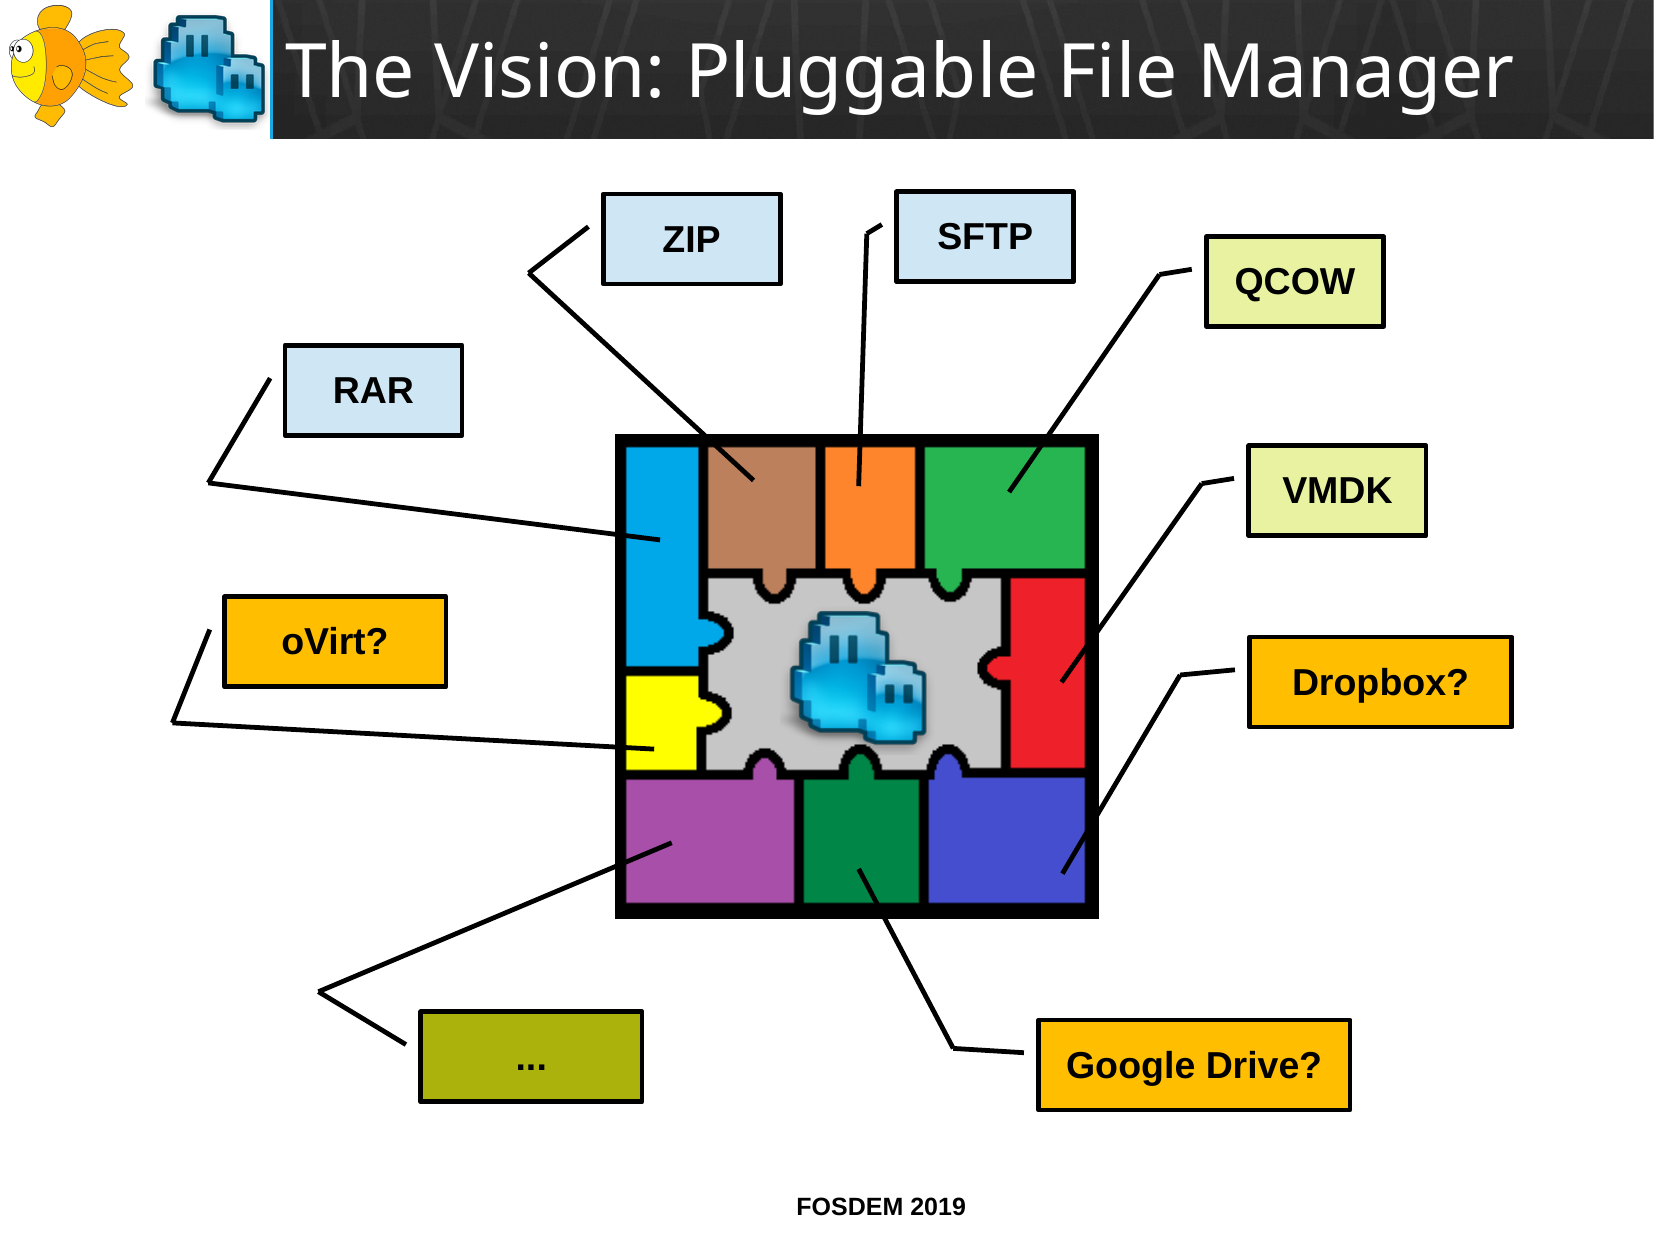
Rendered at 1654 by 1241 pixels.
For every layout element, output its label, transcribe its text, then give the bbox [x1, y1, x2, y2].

text_box SFTP [897, 192, 1074, 282]
text_box oVirt? [225, 597, 446, 687]
text_box VMDK [1249, 446, 1426, 536]
text_box Google Drive? [1039, 1020, 1350, 1110]
picture [9, 5, 133, 127]
picture [145, 0, 1654, 139]
picture [615, 434, 1099, 919]
title The Vision: Pluggable File Manager [285, 11, 1653, 126]
text_box ZIP [603, 194, 780, 284]
text_box QCOW [1207, 237, 1384, 327]
text_box Dropbox? [1250, 637, 1512, 727]
text_box RAR [285, 345, 462, 435]
text_box ... [421, 1012, 642, 1102]
